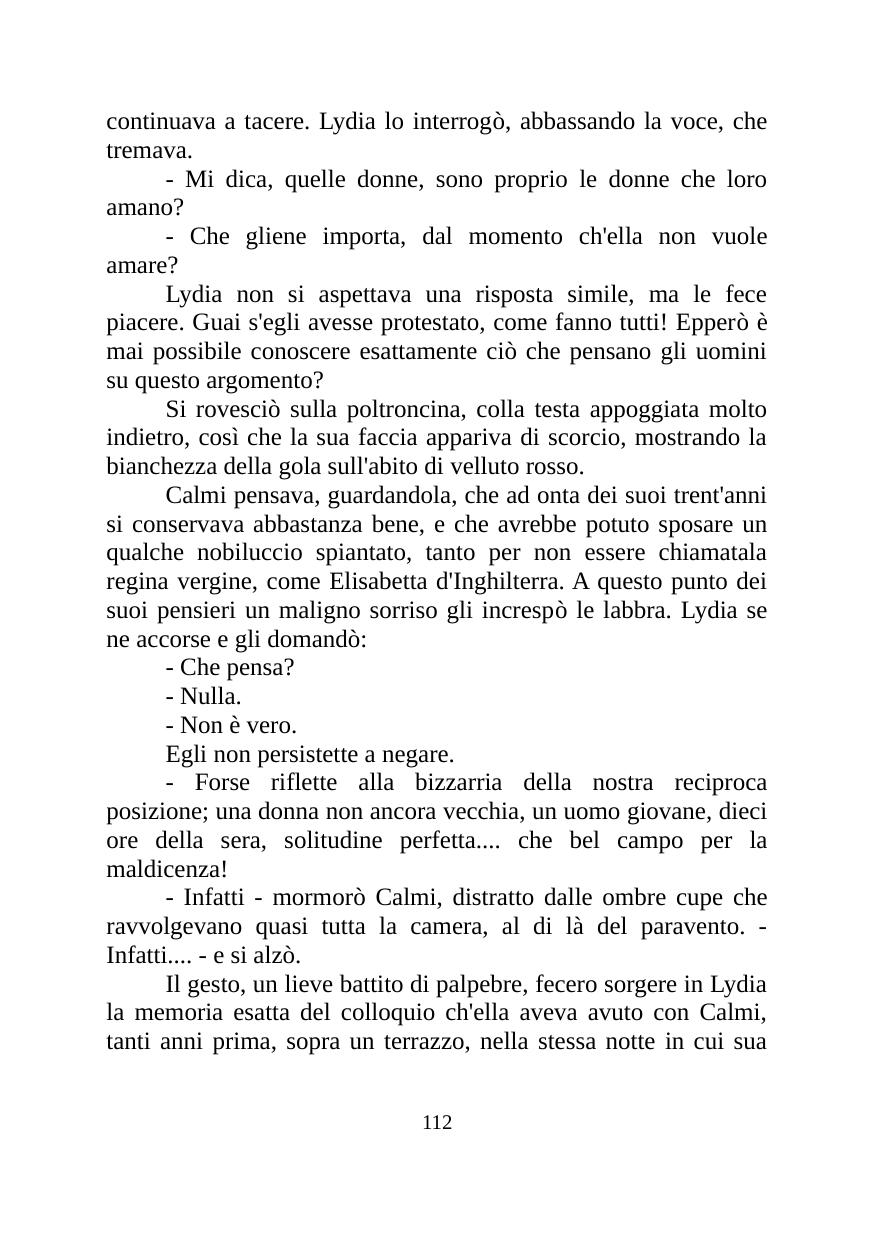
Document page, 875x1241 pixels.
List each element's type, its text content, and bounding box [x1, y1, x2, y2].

text continuava a tacere. Lydia lo interrogò, abbassando la voce, che tremava. [106, 106, 768, 164]
text Si rovesciò sulla poltroncina, colla testa appoggiata molto indietro, così che la sua faccia appariva di scorcio, mostrando la bianchezza della gola sull'abito di velluto rosso. [106, 394, 768, 480]
text - Nulla. [106, 681, 768, 710]
text Egli non persistette a negare. [106, 739, 768, 767]
text - Che pensa? [106, 652, 768, 681]
text - Infatti - mormorò Calmi, distratto dalle ombre cupe che ravvolgevano quasi tutta la camera, al di là del paravento. - Infatti.... - e si alzò. [106, 882, 768, 969]
text Calmi pensava, guardandola, che ad onta dei suoi trent'anni si conservava abbastanza bene, e che avrebbe potuto sposare un qualche nobiluccio spiantato, tanto per non essere chiamatala regina vergine, come Elisabetta d'Inghilterra. A questo punto dei suoi pensieri un maligno sorriso gli increspò le labbra. Lydia se ne accorse e gli domandò: [106, 480, 768, 652]
text Il gesto, un lieve battito di palpebre, fecero sorgere in Lydia la memoria esatta del colloquio ch'ella aveva avuto con Calmi, tanti anni prima, sopra un terrazzo, nella stessa notte in cui sua [106, 969, 768, 1055]
text - Non è vero. [106, 710, 768, 739]
text - Che gliene importa, dal momento ch'ella non vuole amare? [106, 221, 768, 279]
text Lydia non si aspettava una risposta simile, ma le fece piacere. Guai s'egli avesse protestato, come fanno tutti! Epperò è mai possibile conoscere esattamente ciò che pensano gli uomini su questo argomento? [106, 279, 768, 394]
text - Mi dica, quelle donne, sono proprio le donne che loro amano? [106, 164, 768, 221]
text - Forse riflette alla bizzarria della nostra reciproca posizione; una donna non ancora vecchia, un uomo giovane, dieci ore della sera, solitudine perfetta.... che bel campo per la maldicenza! [106, 767, 768, 882]
